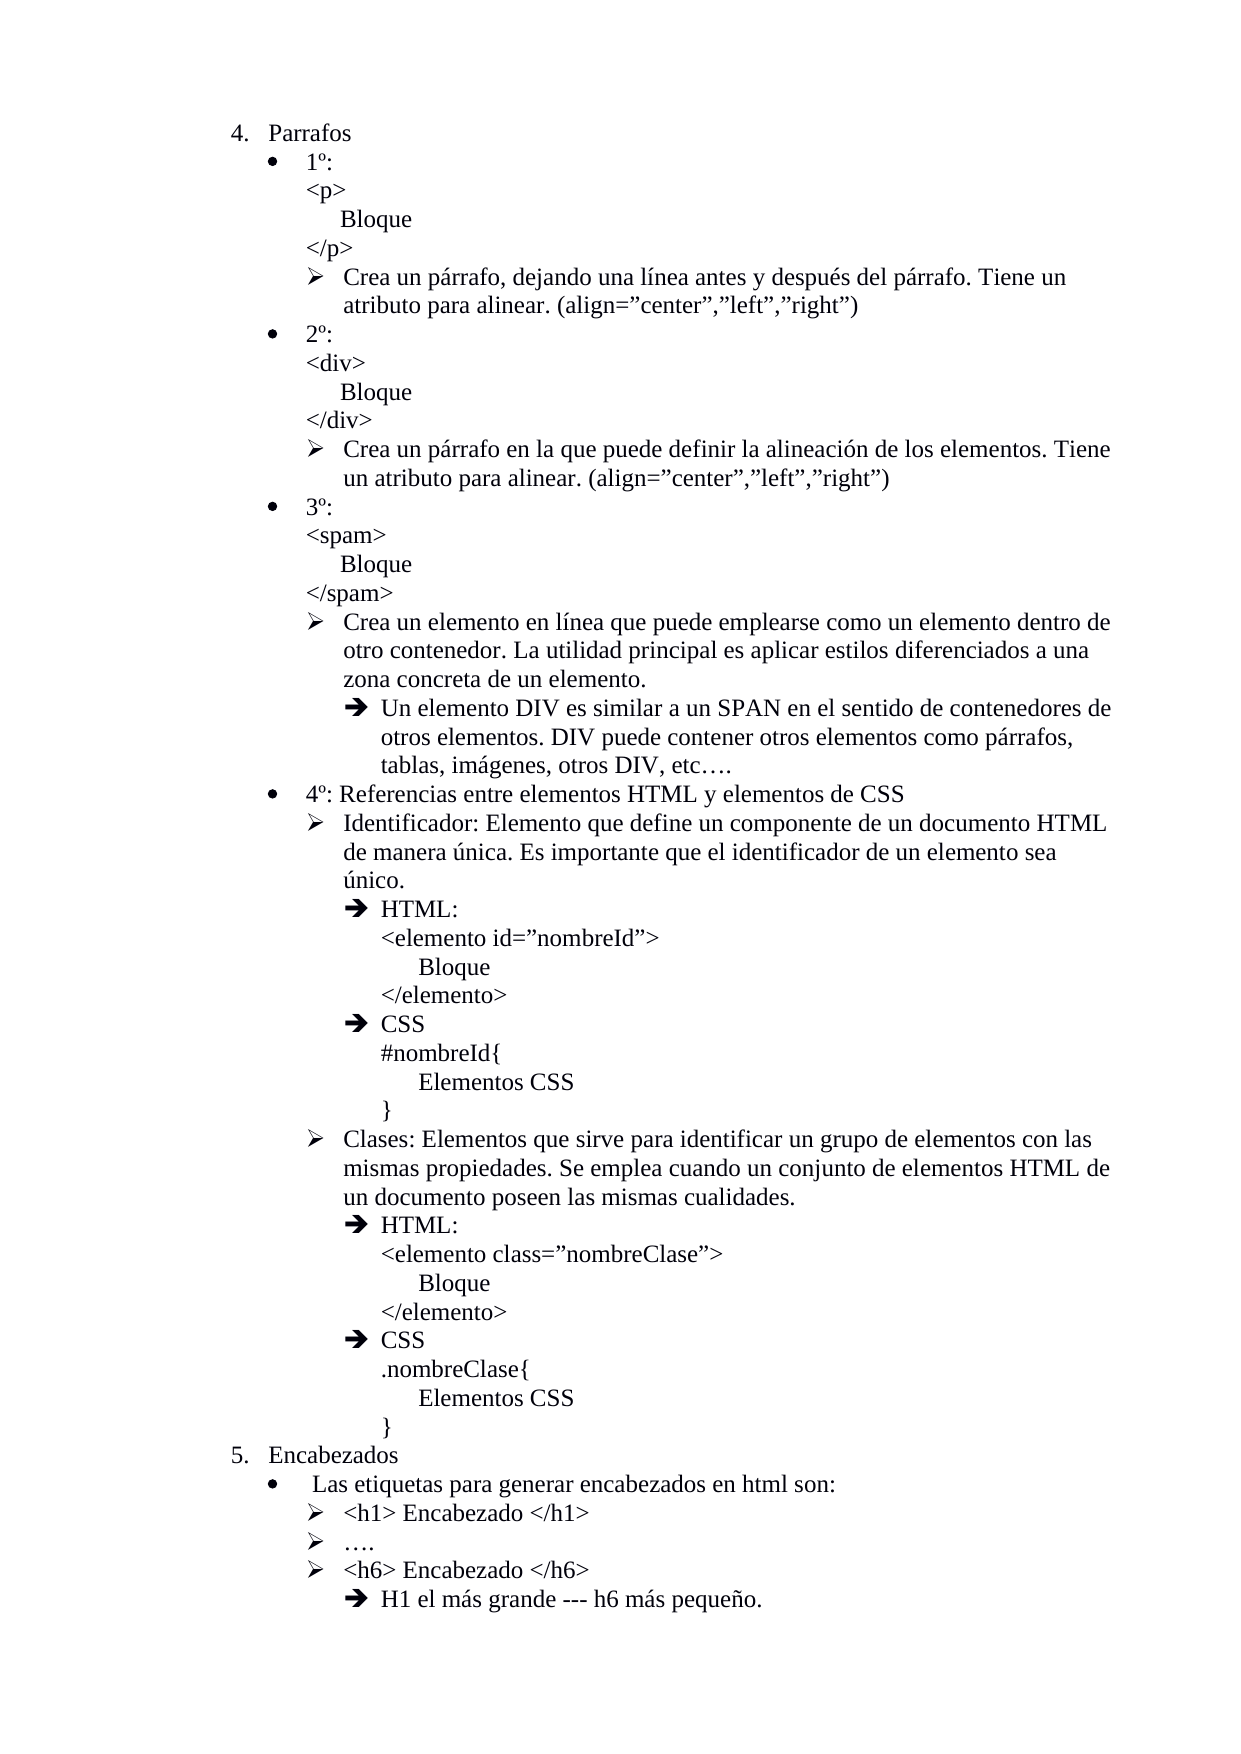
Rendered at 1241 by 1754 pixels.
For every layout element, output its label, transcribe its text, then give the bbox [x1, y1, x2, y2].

list Crea un elemento en línea que puede emplearse como un elemento dentro de otro contenedor. La utilidad principal es aplicar estilos diferenciados a una zona concreta de un elemento. [306, 607, 1122, 693]
list …. [306, 1527, 1122, 1556]
text Bloque [418, 952, 1122, 981]
list 2º: [268, 319, 1122, 348]
list 1º: [268, 147, 1122, 176]
text <p> [268, 176, 1122, 204]
text .nombreClase{ [381, 1354, 1122, 1383]
text Bloque [418, 1268, 1122, 1297]
list Encabezados [231, 1441, 1122, 1469]
text } [381, 1096, 1122, 1124]
list Crea un párrafo, dejando una línea antes y después del párrafo. Tiene un atributo para alinear. (align=”center”,”left”,”right”) [306, 262, 1122, 319]
list Las etiquetas para generar encabezados en html son: [268, 1469, 1122, 1498]
text #nombreId{ [381, 1038, 1122, 1067]
list CSS [343, 1009, 1122, 1038]
list 3º: [268, 492, 1122, 521]
list Parrafos [231, 118, 1122, 147]
list Crea un párrafo en la que puede definir la alineación de los elementos. Tiene un atributo para alinear. (align=”center”,”left”,”right”) [306, 434, 1122, 492]
text <elemento class=”nombreClase”> [381, 1239, 1122, 1268]
text Bloque [306, 377, 1122, 406]
list 4º: Referencias entre elementos HTML y elementos de CSS [268, 779, 1122, 808]
text Elementos CSS [418, 1067, 1122, 1096]
list Un elemento DIV es similar a un SPAN en el sentido de contenedores de otros elementos. DIV puede contener otros elementos como párrafos, tablas, imágenes, otros DIV, etc…. [343, 693, 1122, 779]
list <h6> Encabezado </h6> [306, 1556, 1122, 1584]
list HTML: [343, 894, 1122, 923]
list CSS [343, 1326, 1122, 1354]
text <elemento id=”nombreId”> [381, 923, 1122, 952]
text </p> [268, 233, 1122, 262]
text </div> [268, 406, 1122, 434]
text </spam> [268, 578, 1122, 607]
list <h1> Encabezado </h1> [306, 1498, 1122, 1527]
list Identificador: Elemento que define un componente de un documento HTML de manera única. Es importante que el identificador de un elemento sea único. [306, 808, 1122, 894]
text </elemento> [381, 1297, 1122, 1326]
text <spam> [268, 521, 1122, 549]
text <div> [268, 348, 1122, 377]
text Bloque [306, 204, 1122, 233]
text </elemento> [381, 981, 1122, 1009]
list H1 el más grande --- h6 más pequeño. [343, 1584, 1122, 1613]
text Bloque [306, 549, 1122, 578]
text } [381, 1412, 1122, 1441]
list Clases: Elementos que sirve para identificar un grupo de elementos con las mismas propiedades. Se emplea cuando un conjunto de elementos HTML de un documento poseen las mismas cualidades. [306, 1124, 1122, 1211]
text Elementos CSS [418, 1383, 1122, 1412]
list HTML: [343, 1211, 1122, 1239]
